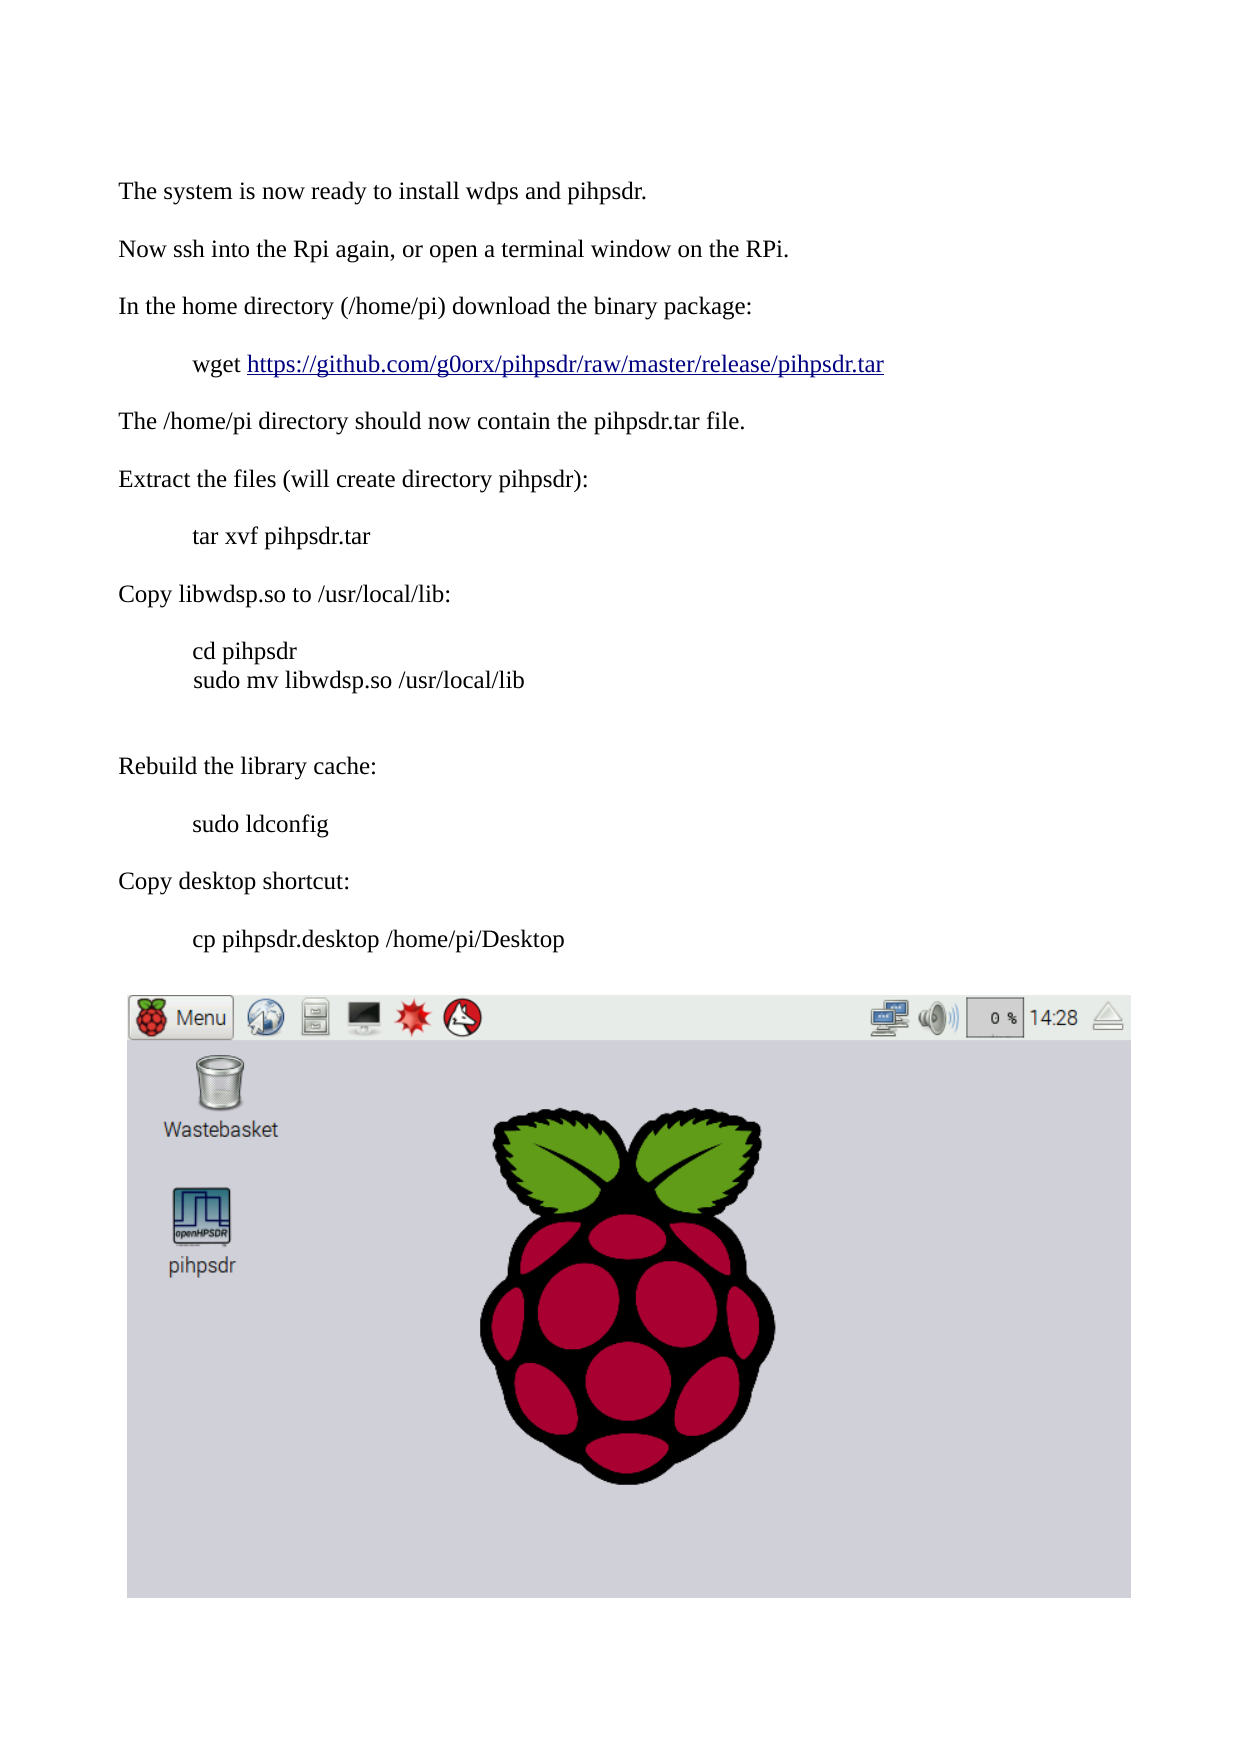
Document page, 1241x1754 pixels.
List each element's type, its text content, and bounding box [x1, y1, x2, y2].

text The system is now ready to install wdps and pihpsdr. [118, 176, 1122, 205]
text The /home/pi directory should now contain the pihpsdr.tar file. [118, 406, 1122, 435]
text In the home directory (/home/pi) download the binary package: [118, 291, 1122, 320]
text Copy desktop shortcut: [118, 866, 1122, 895]
text sudo mv libwdsp.so /usr/local/lib [118, 665, 1122, 694]
text Extract the files (will create directory pihpsdr): [118, 464, 1122, 493]
text sudo ldconfig [192, 809, 1122, 838]
text Rebuild the library cache: [118, 751, 1122, 780]
text Copy libwdsp.so to /usr/local/lib: [118, 579, 1122, 608]
text cd pihpsdr [118, 636, 1122, 665]
picture [127, 995, 1131, 1598]
text wget https://github.com/g0orx/pihpsdr/raw/master/release/pihpsdr.tar [118, 349, 1122, 378]
text tar xvf pihpsdr.tar [118, 521, 1122, 550]
text Now ssh into the Rpi again, or open a terminal window on the RPi. [118, 234, 1122, 263]
text cp pihpsdr.desktop /home/pi/Desktop [118, 924, 1122, 953]
